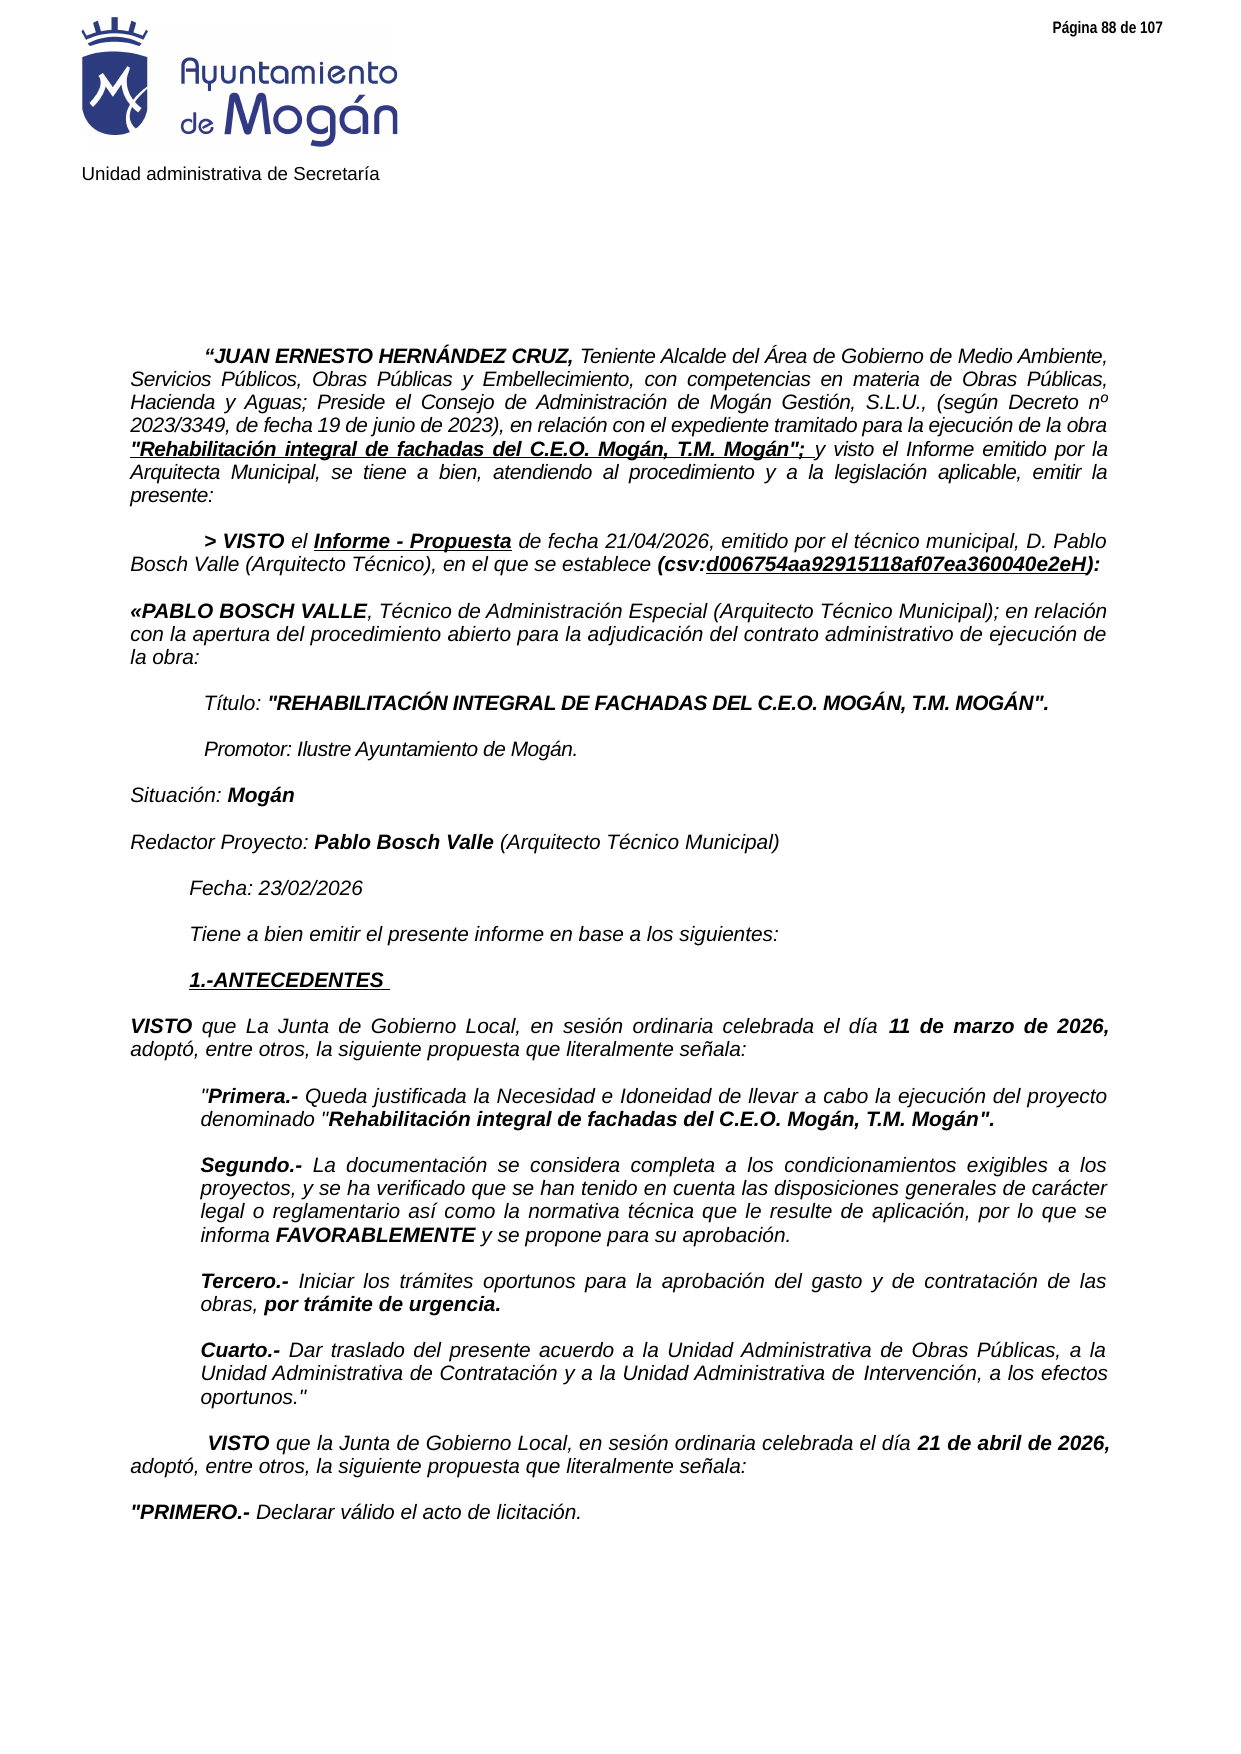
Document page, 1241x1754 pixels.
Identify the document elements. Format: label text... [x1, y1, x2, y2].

text Cuarto.- Dar traslado del presente acuerdo a la Unidad Administrativa de Obras Públicas, a la Unidad Administrativa de Contratación y a la Unidad Administrativa de Intervención, a los efectos oportunos." [200, 1339, 1110, 1408]
text Fecha: 23/02/2026 [130, 876, 1110, 899]
text “JUAN ERNESTO HERNÁNDEZ CRUZ, Teniente Alcalde del Área de Gobierno de Medio Ambiente, Servicios Públicos, Obras Públicas y Embellecimiento, con competencias en materia de Obras Públicas, Hacienda y Aguas; Preside el Consejo de Administración de Mogán Gestión, S.L.U., (según Decreto nº 2023/3349, de fecha 19 de junio de 2023), en relación con el expediente tramitado para la ejecución de la obra "Rehabilitación integral de fachadas del C.E.O. Mogán, T.M. Mogán"; y visto el Informe emitido por la Arquitecta Municipal, se tiene a bien, atendiendo al procedimiento y a la legislación aplicable, emitir la presente: [130, 344, 1110, 507]
text Redactor Proyecto: Pablo Bosch Valle (Arquitecto Técnico Municipal) [130, 830, 1110, 853]
text Promotor: Ilustre Ayuntamiento de Mogán. [130, 738, 1110, 761]
text > VISTO el Informe - Propuesta de fecha 21/04/2026, emitido por el técnico municipal, D. Pablo Bosch Valle (Arquitecto Técnico), en el que se establece (csv:d006754aa92915118af07ea360040e2eH): [130, 530, 1110, 576]
text Título: "REHABILITACIÓN INTEGRAL DE FACHADAS DEL C.E.O. MOGÁN, T.M. MOGÁN". [130, 692, 1110, 715]
text Tercero.- Iniciar los trámites oportunos para la aprobación del gasto y de contratación de las obras, por trámite de urgencia. [200, 1269, 1110, 1316]
text VISTO que La Junta de Gobierno Local, en sesión ordinaria celebrada el día 11 de marzo de 2026, adoptó, entre otros, la siguiente propuesta que literalmente señala: [130, 1015, 1110, 1061]
text Tiene a bien emitir el presente informe en base a los siguientes: [130, 922, 1110, 946]
text "Primera.- Queda justificada la Necesidad e Idoneidad de llevar a cabo la ejecución del proyecto denominado "Rehabilitación integral de fachadas del C.E.O. Mogán, T.M. Mogán". [200, 1084, 1110, 1131]
picture [81, 17, 398, 153]
text "PRIMERO.- Declarar válido el acto de licitación. [130, 1501, 1110, 1524]
text «PABLO BOSCH VALLE, Técnico de Administración Especial (Arquitecto Técnico Municipal); en relación con la apertura del procedimiento abierto para la adjudicación del contrato administrativo de ejecución de la obra: [130, 599, 1110, 669]
text Segundo.- La documentación se considera completa a los condicionamientos exigibles a los proyectos, y se ha verificado que se han tenido en cuenta las disposiciones generales de carácter legal o reglamentario así como la normativa técnica que le resulte de aplicación, por lo que se informa FAVORABLEMENTE y se propone para su aprobación. [200, 1153, 1110, 1246]
text Situación: Mogán [130, 784, 1110, 807]
text VISTO que la Junta de Gobierno Local, en sesión ordinaria celebrada el día 21 de abril de 2026, adoptó, entre otros, la siguiente propuesta que literalmente señala: [130, 1431, 1110, 1478]
text 1.-ANTECEDENTES [130, 969, 1110, 992]
